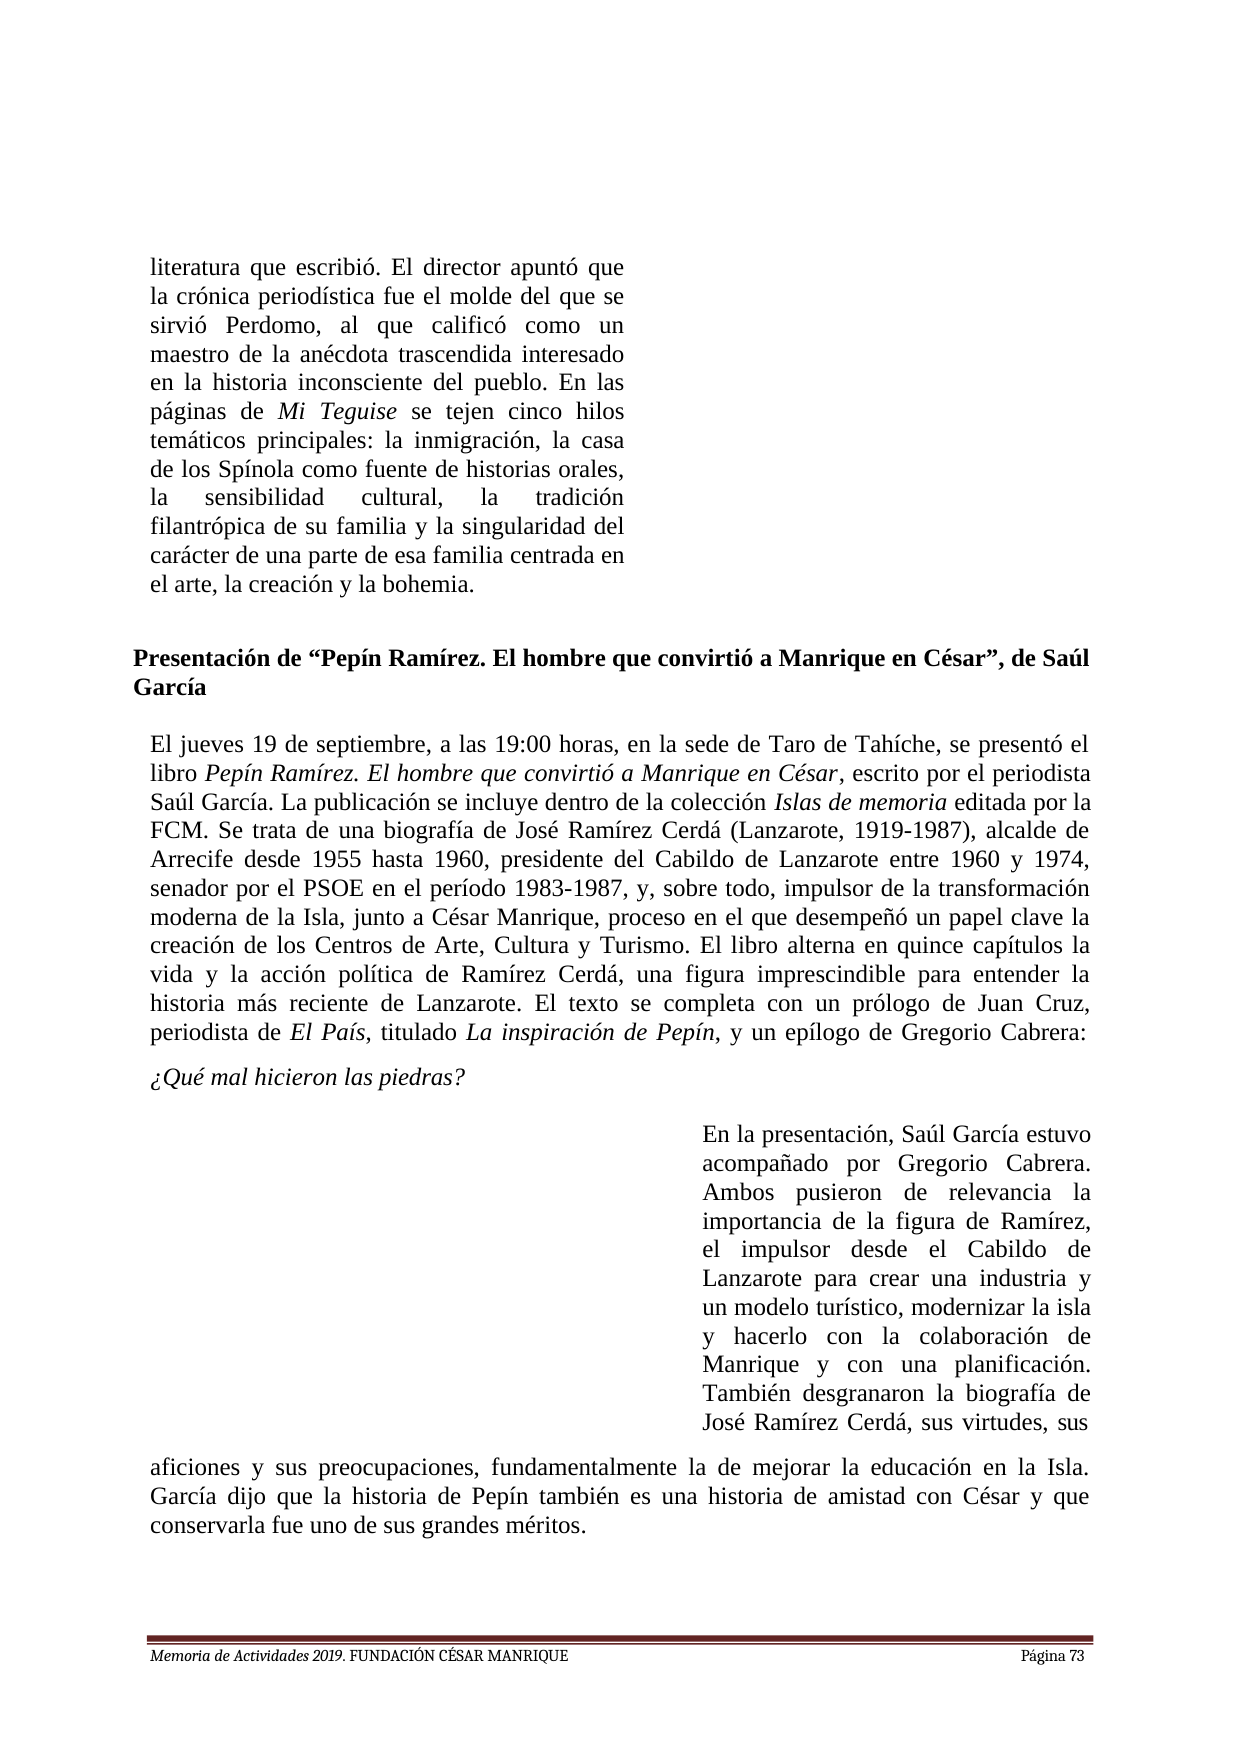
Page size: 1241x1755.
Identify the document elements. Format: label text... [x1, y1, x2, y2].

text El jueves 19 de septiembre, a las 19:00 horas, en la sede de Taro de Tahíche, se presentó el libro Pepín Ramírez. El hombre que convirtió a Manrique en César, escrito por el periodista Saúl García. La publicación se incluye dentro de la colección Islas de memoria editada por la FCM. Se trata de una biografía de José Ramírez Cerdá (Lanzarote, 1919-1987), alcalde de Arrecife desde 1955 hasta 1960, presidente del Cabildo de Lanzarote entre 1960 y 1974, senador por el PSOE en el período 1983-1987, y, sobre todo, impulsor de la transformación moderna de la Isla, junto a César Manrique, proceso en el que desempeñó un papel clave la creación de los Centros de Arte, Cultura y Turismo. El libro alterna en quince capítulos la vida y la acción política de Ramírez Cerdá, una figura imprescindible para entender la historia más reciente de Lanzarote. El texto se completa con un prólogo de Juan Cruz, periodista de El País, titulado La inspiración de Pepín, y un epílogo de Gregorio Cabrera: [150, 729, 1091, 1046]
subtitle Presentación de “Pepín Ramírez. El hombre que convirtió a Manrique en César”, de Saúl García [133, 643, 1091, 701]
text aficiones y sus preocupaciones, fundamentalmente la de mejorar la educación en la Isla. García dijo que la historia de Pepín también es una historia de amistad con César y que conservarla fue uno de sus grandes méritos. [150, 1452, 1091, 1539]
text literatura que escribió. El director apuntó que la crónica periodística fue el molde del que se sirvió Perdomo, al que calificó como un maestro de la anécdota trascendida interesado en la historia inconsciente del pueblo. En las páginas de Mi Teguise se tejen cinco hilos temáticos principales: la inmigración, la casa de los Spínola como fuente de historias orales, la sensibilidad cultural, la tradición filantrópica de su familia y la singularidad del carácter de una parte de esa familia centrada en el arte, la creación y la bohemia. [150, 252, 625, 597]
text En la presentación, Saúl García estuvo acompañado por Gregorio Cabrera. Ambos pusieron de relevancia la importancia de la figura de Ramírez, el impulsor desde el Cabildo de Lanzarote para crear una industria y un modelo turístico, modernizar la isla y hacerlo con la colaboración de Manrique y con una planificación. También desgranaron la biografía de José Ramírez Cerdá, sus virtudes, sus [702, 1119, 1091, 1436]
text ¿Qué mal hicieron las piedras? [150, 1062, 1167, 1091]
